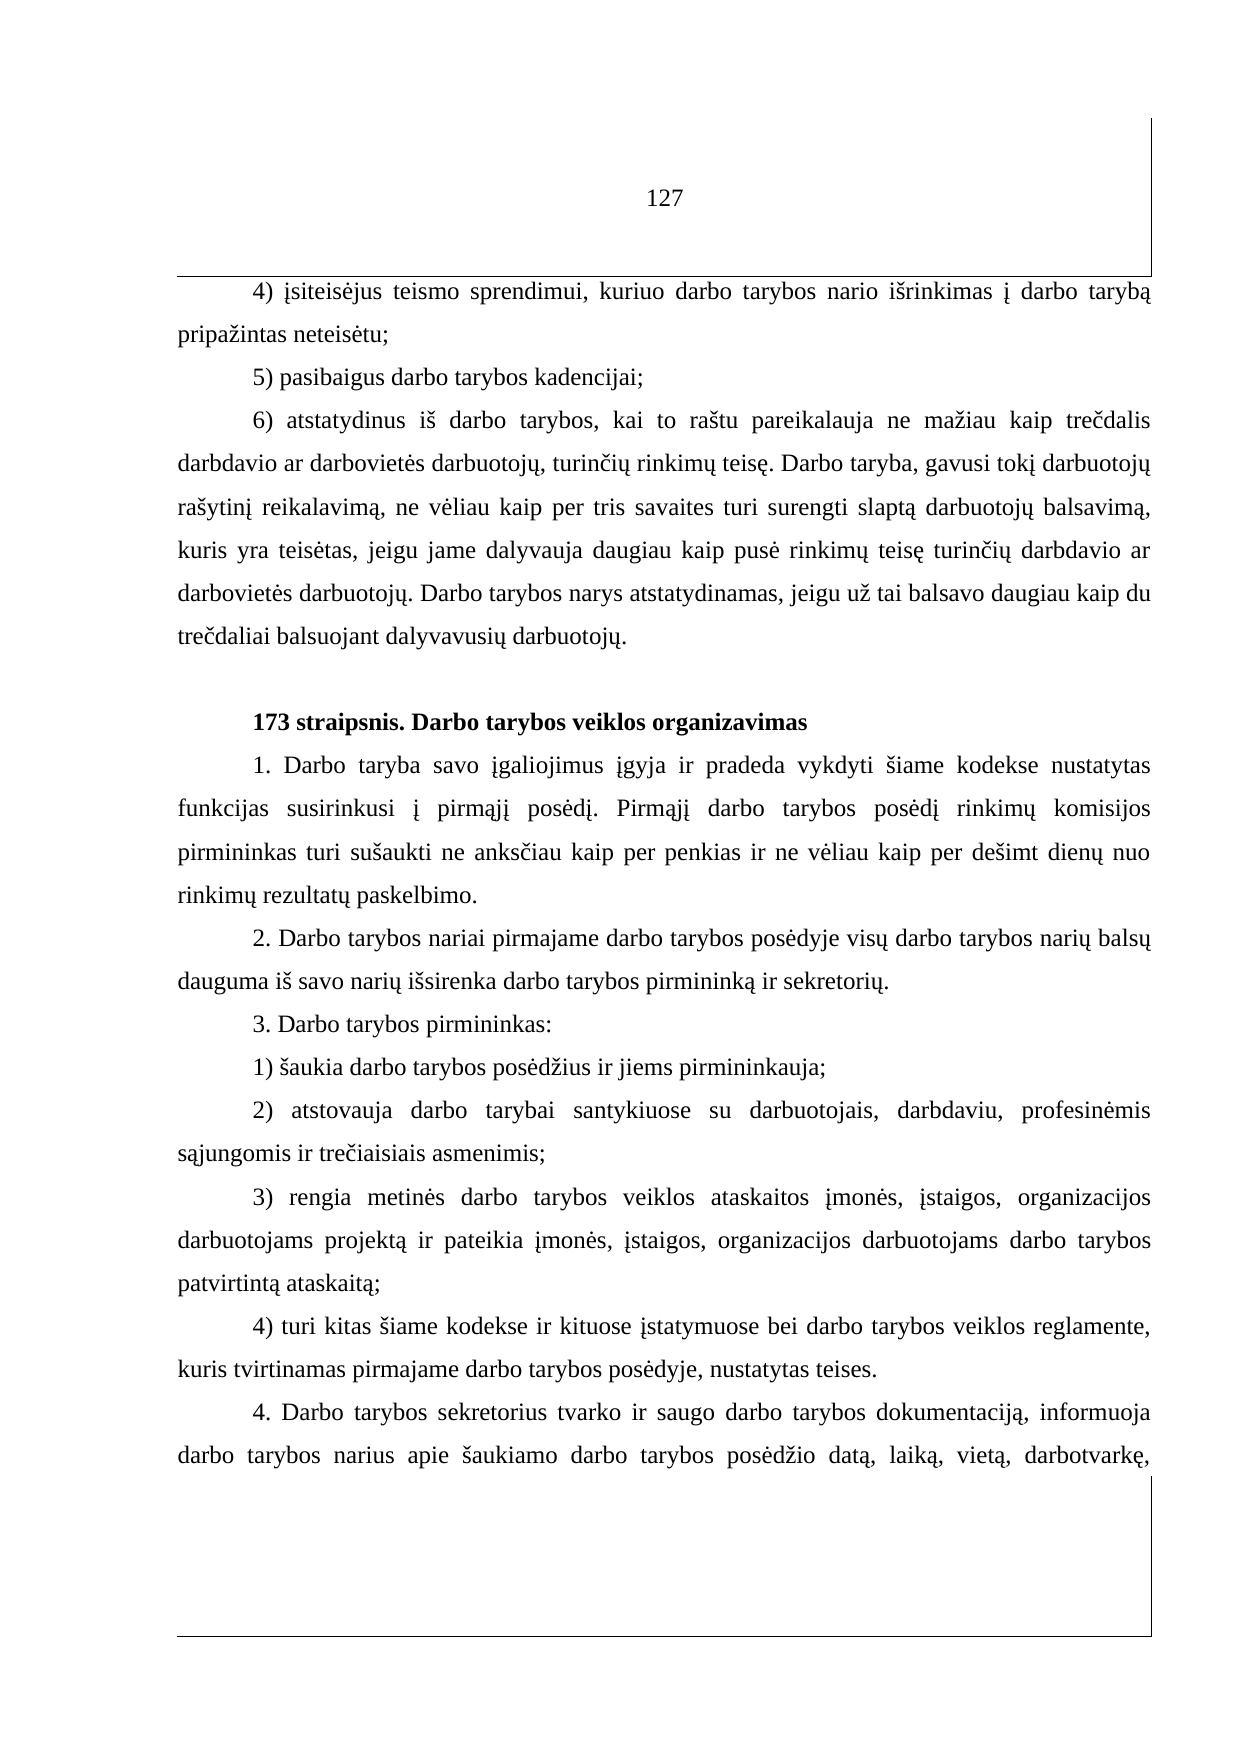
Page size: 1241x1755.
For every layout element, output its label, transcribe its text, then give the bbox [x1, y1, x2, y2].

text 1. Darbo taryba savo įgaliojimus įgyja ir pradeda vykdyti šiame kodekse nustatytas funkcijas susirinkusi į pirmąjį posėdį. Pirmąjį darbo tarybos posėdį rinkimų komisijos pirmininkas turi sušaukti ne anksčiau kaip per penkias ir ne vėliau kaip per dešimt dienų nuo rinkimų rezultatų paskelbimo. [177, 750, 1152, 908]
text 2) atstovauja darbo tarybai santykiuose su darbuotojais, darbdaviu, profesinėmis sąjungomis ir trečiaisiais asmenimis; [177, 1095, 1152, 1167]
text 5) pasibaigus darbo tarybos kadencijai; [177, 362, 1152, 391]
text 4) įsiteisėjus teismo sprendimui, kuriuo darbo tarybos nario išrinkimas į darbo tarybą pripažintas neteisėtu; [177, 276, 1152, 348]
text 1) šaukia darbo tarybos posėdžius ir jiems pirmininkauja; [177, 1052, 1152, 1081]
text 6) atstatydinus iš darbo tarybos, kai to raštu pareikalauja ne mažiau kaip trečdalis darbdavio ar darbovietės darbuotojų, turinčių rinkimų teisę. Darbo taryba, gavusi tokį darbuotojų rašytinį reikalavimą, ne vėliau kaip per tris savaites turi surengti slaptą darbuotojų balsavimą, kuris yra teisėtas, jeigu jame dalyvauja daugiau kaip pusė rinkimų teisę turinčių darbdavio ar darbovietės darbuotojų. Darbo tarybos narys atstatydinamas, jeigu už tai balsavo daugiau kaip du trečdaliai balsuojant dalyvavusių darbuotojų. [177, 405, 1152, 650]
subtitle 173 straipsnis. Darbo tarybos veiklos organizavimas [177, 707, 1152, 736]
text 4. Darbo tarybos sekretorius tvarko ir saugo darbo tarybos dokumentaciją, informuoja darbo tarybos narius apie šaukiamo darbo tarybos posėdžio datą, laiką, vietą, darbotvarkę, [177, 1397, 1152, 1469]
text 3. Darbo tarybos pirmininkas: [177, 1009, 1152, 1038]
text 4) turi kitas šiame kodekse ir kituose įstatymuose bei darbo tarybos veiklos reglamente, kuris tvirtinamas pirmajame darbo tarybos posėdyje, nustatytas teises. [177, 1311, 1152, 1383]
text 3) rengia metinės darbo tarybos veiklos ataskaitos įmonės, įstaigos, organizacijos darbuotojams projektą ir pateikia įmonės, įstaigos, organizacijos darbuotojams darbo tarybos patvirtintą ataskaitą; [177, 1182, 1152, 1297]
text 2. Darbo tarybos nariai pirmajame darbo tarybos posėdyje visų darbo tarybos narių balsų dauguma iš savo narių išsirenka darbo tarybos pirmininką ir sekretorių. [177, 923, 1152, 995]
